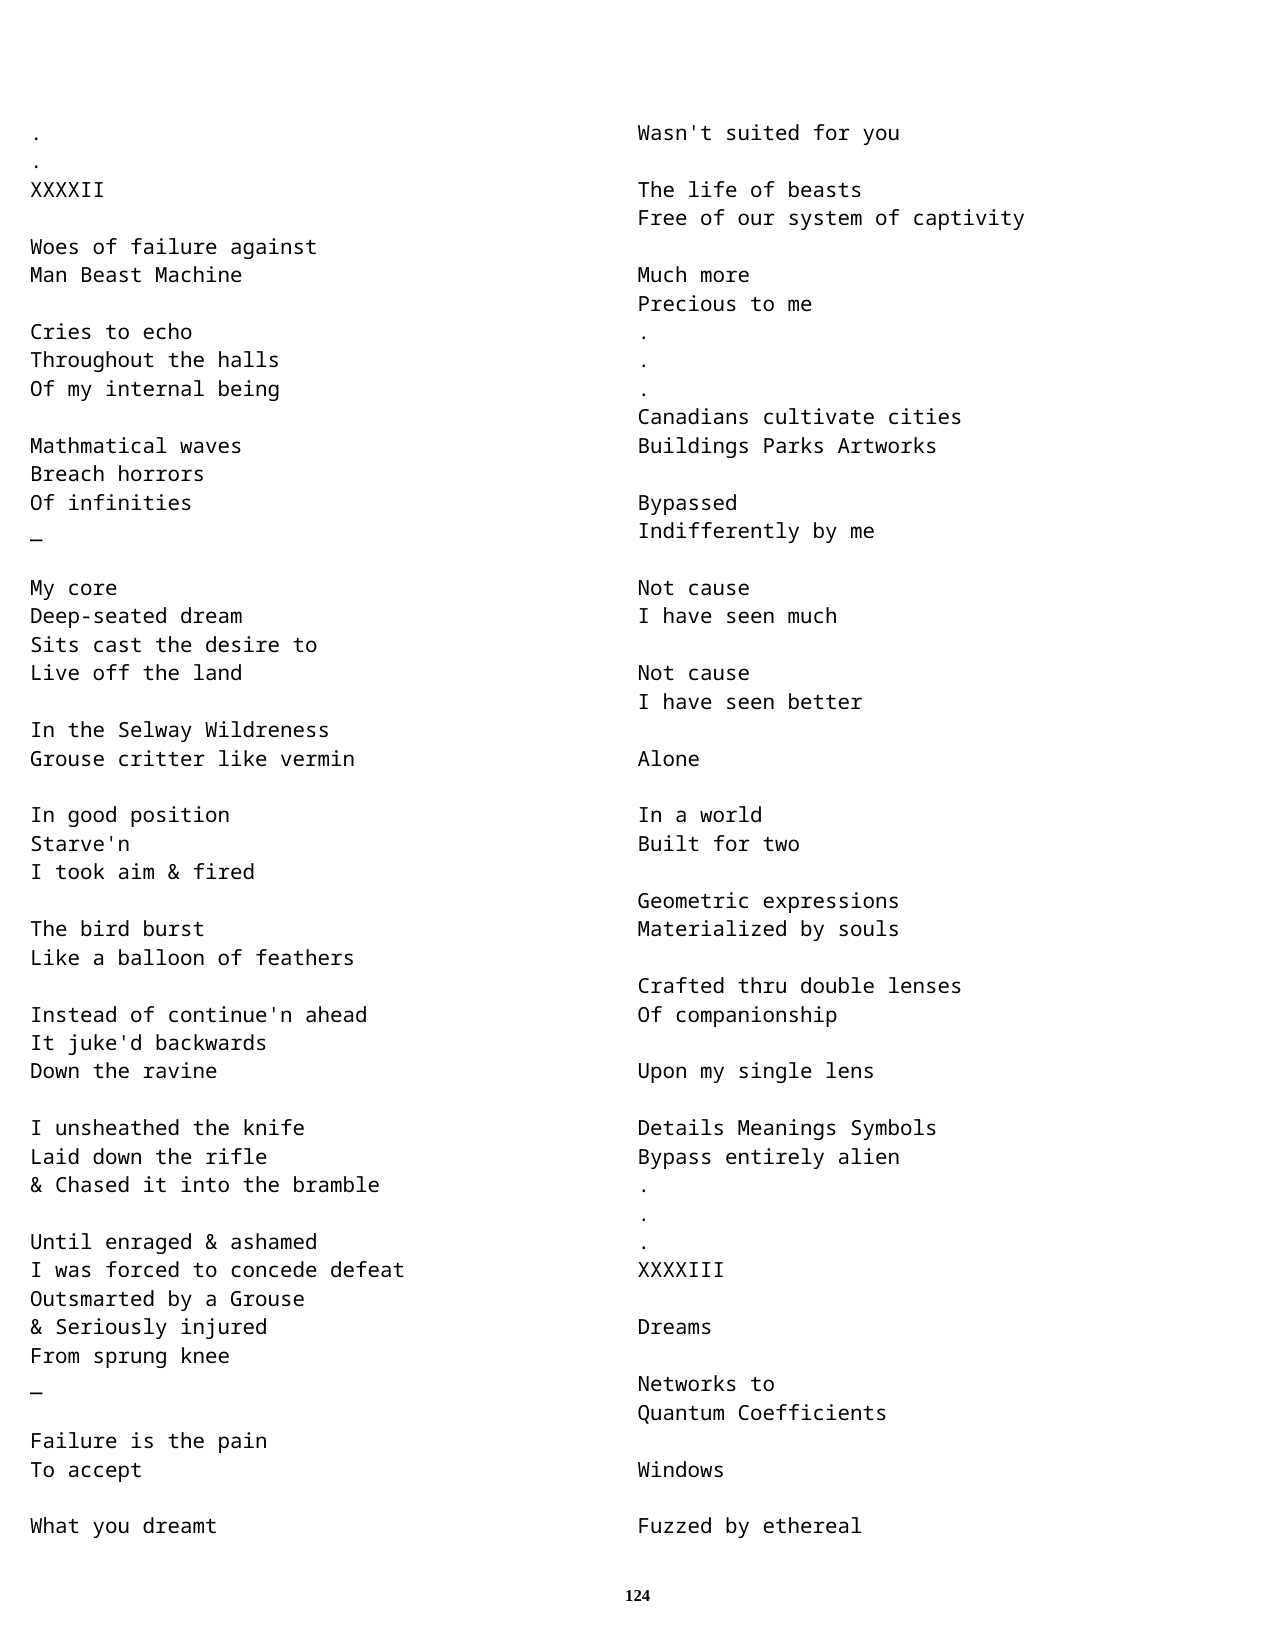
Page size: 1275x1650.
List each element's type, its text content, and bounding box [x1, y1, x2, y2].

text What you dreamt [30, 1512, 637, 1540]
text Upon my single lens [637, 1057, 1245, 1085]
text Bypassed [637, 488, 1245, 516]
text Wasn't suited for you [637, 118, 1245, 147]
text I have seen better [637, 687, 1245, 715]
text Built for two [637, 829, 1245, 857]
text XXXXII [30, 175, 637, 203]
text Dreams [637, 1312, 1245, 1341]
text Outsmarted by a Grouse [30, 1284, 637, 1312]
text Man Beast Machine [30, 260, 637, 289]
text Much more [637, 260, 1245, 289]
text Sits cast the desire to [30, 630, 637, 658]
text The bird burst [30, 914, 637, 943]
text I unsheathed the knife [30, 1113, 637, 1142]
text I have seen much [637, 602, 1245, 630]
text I took aim & fired [30, 857, 637, 886]
text Networks to [637, 1369, 1245, 1398]
text In a world [637, 801, 1245, 829]
text Starve'n [30, 829, 637, 857]
text Canadians cultivate cities [637, 402, 1245, 431]
text In good position [30, 801, 637, 829]
text Not cause [637, 658, 1245, 687]
text _ [30, 516, 637, 545]
text Live off the land [30, 658, 637, 687]
text Indifferently by me [637, 516, 1245, 545]
text I was forced to concede defeat [30, 1256, 637, 1284]
text . [637, 317, 1245, 346]
text Failure is the pain [30, 1426, 637, 1455]
text Precious to me [637, 289, 1245, 317]
text Not cause [637, 573, 1245, 602]
text . [637, 1170, 1245, 1199]
text Buildings Parks Artworks [637, 431, 1245, 459]
text Grouse critter like vermin [30, 744, 637, 772]
text Breach horrors [30, 459, 637, 488]
text Materialized by souls [637, 914, 1245, 943]
text Alone [637, 744, 1245, 772]
text . [637, 1199, 1245, 1227]
text . [637, 374, 1245, 402]
text My core [30, 573, 637, 602]
text XXXXIII [637, 1256, 1245, 1284]
text Cries to echo [30, 317, 637, 346]
text Of infinities [30, 488, 637, 516]
text . [637, 1227, 1245, 1256]
text Down the ravine [30, 1057, 637, 1085]
text Bypass entirely alien [637, 1142, 1245, 1170]
text & Chased it into the bramble [30, 1170, 637, 1199]
text Laid down the rifle [30, 1142, 637, 1170]
text & Seriously injured [30, 1312, 637, 1341]
text Quantum Coefficients [637, 1398, 1245, 1426]
text In the Selway Wildreness [30, 715, 637, 744]
text Like a balloon of feathers [30, 943, 637, 971]
text . [637, 346, 1245, 374]
text Of companionship [637, 1000, 1245, 1028]
text Windows [637, 1455, 1245, 1483]
text Of my internal being [30, 374, 637, 402]
text It juke'd backwards [30, 1028, 637, 1057]
text Instead of continue'n ahead [30, 1000, 637, 1028]
text Fuzzed by ethereal [637, 1512, 1245, 1540]
text _ [30, 1369, 637, 1398]
text From sprung knee [30, 1341, 637, 1369]
text The life of beasts [637, 175, 1245, 203]
text Mathmatical waves [30, 431, 637, 459]
text . [30, 147, 637, 175]
text Until enraged & ashamed [30, 1227, 637, 1256]
text Crafted thru double lenses [637, 971, 1245, 1000]
text Free of our system of captivity [637, 203, 1245, 232]
text To accept [30, 1455, 637, 1483]
text Throughout the halls [30, 346, 637, 374]
text Deep-seated dream [30, 602, 637, 630]
text Details Meanings Symbols [637, 1113, 1245, 1142]
text Woes of failure against [30, 232, 637, 260]
text . [30, 118, 637, 147]
text Geometric expressions [637, 886, 1245, 914]
